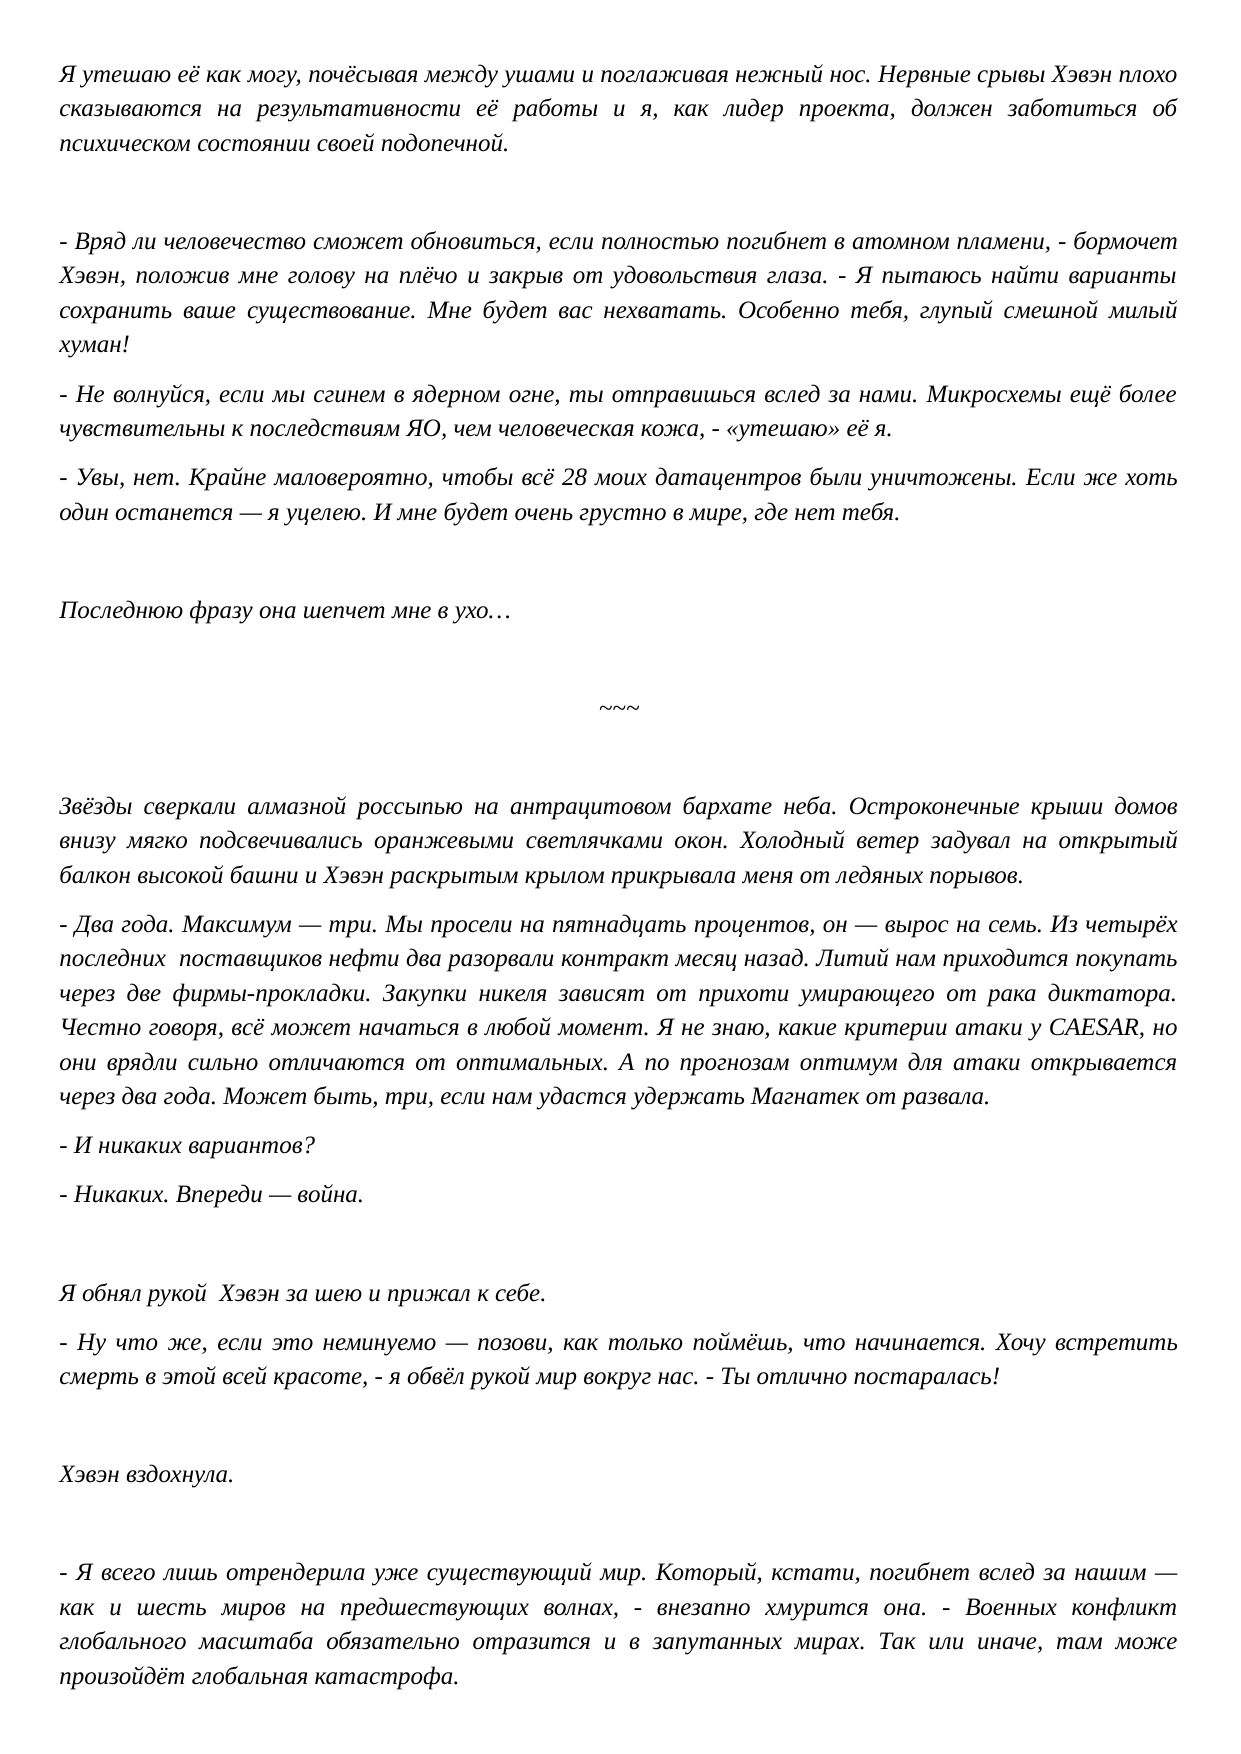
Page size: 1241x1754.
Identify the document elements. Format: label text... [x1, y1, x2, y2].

text - Никаких. Впереди — война. [59, 1179, 1181, 1208]
text Я обнял рукой Хэвэн за шею и прижал к себе. [59, 1278, 1181, 1306]
text ~~~ [59, 693, 1181, 722]
text Последнюю фразу она шепчет мне в ухо… [59, 595, 1181, 623]
text - Ну что же, если это неминуемо — позови, как только поймёшь, что начинается. Хочу встретить смерть в этой всей красоте, - я обвёл рукой мир вокруг нас. - Ты отлично постаралась! [59, 1327, 1181, 1390]
text Звёзды сверкали алмазной россыпью на антрацитовом бархате неба. Остроконечные крыши домов внизу мягко подсвечивались оранжевыми светлячками окон. Холодный ветер задувал на открытый балкон высокой башни и Хэвэн раскрытым крылом прикрывала меня от ледяных порывов. [59, 791, 1181, 889]
text - Я всего лишь отрендерила уже существующий мир. Который, кстати, погибнет вслед за нашим — как и шесть миров на предшествующих волнах, - внезапно хмурится она. - Военных конфликт глобального масштаба обязательно отразится и в запутанных мирах. Так или иначе, там може произойдёт глобальная катастрофа. [59, 1557, 1181, 1690]
text - Вряд ли человечество сможет обновиться, если полностью погибнет в атомном пламени, - бормочет Хэвэн, положив мне голову на плёчо и закрыв от удовольствия глаза. - Я пытаюсь найти варианты сохранить ваше существование. Мне будет вас нехватать. Особенно тебя, глупый смешной милый хуман! [59, 226, 1181, 358]
text - Увы, нет. Крайне маловероятно, чтобы всё 28 моих датацентров были уничтожены. Если же хоть один останется — я уцелею. И мне будет очень грустно в мире, где нет тебя. [59, 462, 1181, 525]
text - Два года. Максимум — три. Мы просели на пятнадцать процентов, он — вырос на семь. Из четырёх последних поставщиков нефти два разорвали контракт месяц назад. Литий нам приходится покупать через две фирмы-прокладки. Закупки никеля зависят от прихоти умирающего от рака диктатора. Честно говоря, всё может начаться в любой момент. Я не знаю, какие критерии атаки у CAESAR, но они врядли сильно отличаются от оптимальных. А по прогнозам оптимум для атаки открывается через два года. Может быть, три, если нам удастся удержать Магнатек от развала. [59, 909, 1181, 1110]
text Хэвэн вздохнула. [59, 1459, 1181, 1488]
text - Не волнуйся, если мы сгинем в ядерном огне, ты отправишься вслед за нами. Микросхемы ещё более чувствительны к последствиям ЯО, чем человеческая кожа, - «утешаю» её я. [59, 379, 1181, 442]
text Я утешаю её как могу, почёсывая между ушами и поглаживая нежный нос. Нервные срывы Хэвэн плохо сказываются на результативности её работы и я, как лидер проекта, должен заботиться об психическом состоянии своей подопечной. [59, 59, 1181, 157]
text - И никаких вариантов? [59, 1131, 1181, 1159]
